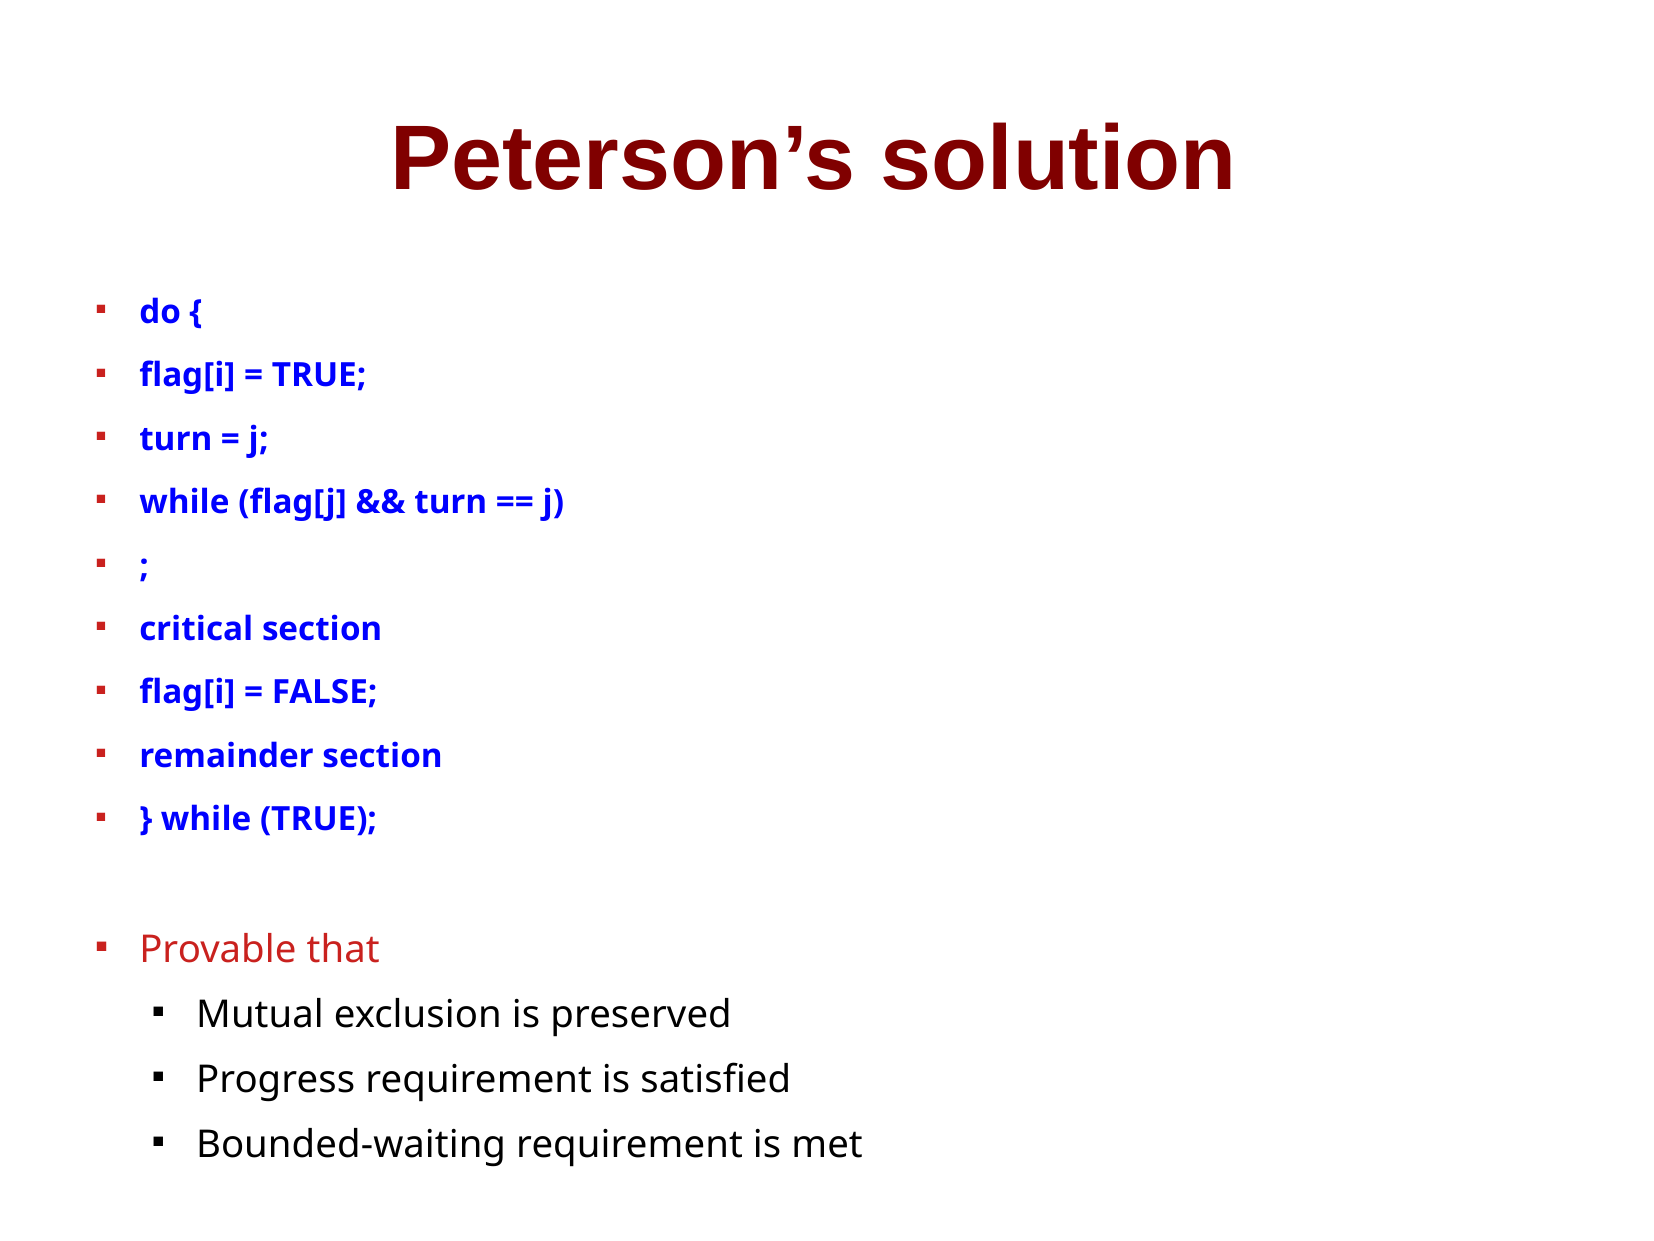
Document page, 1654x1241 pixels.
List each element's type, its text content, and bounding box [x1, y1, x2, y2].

title Peterson’s solution [82, 49, 1571, 257]
list do { flag[i] = TRUE; turn = j; while (flag[j] && turn == j) ; critical section flag[i] = FALSE; remainder section } while (TRUE); Provable that Mutual exclusion is preserved Progress requirement is satisfied Bounded-waiting requirement is met [82, 290, 1548, 1170]
